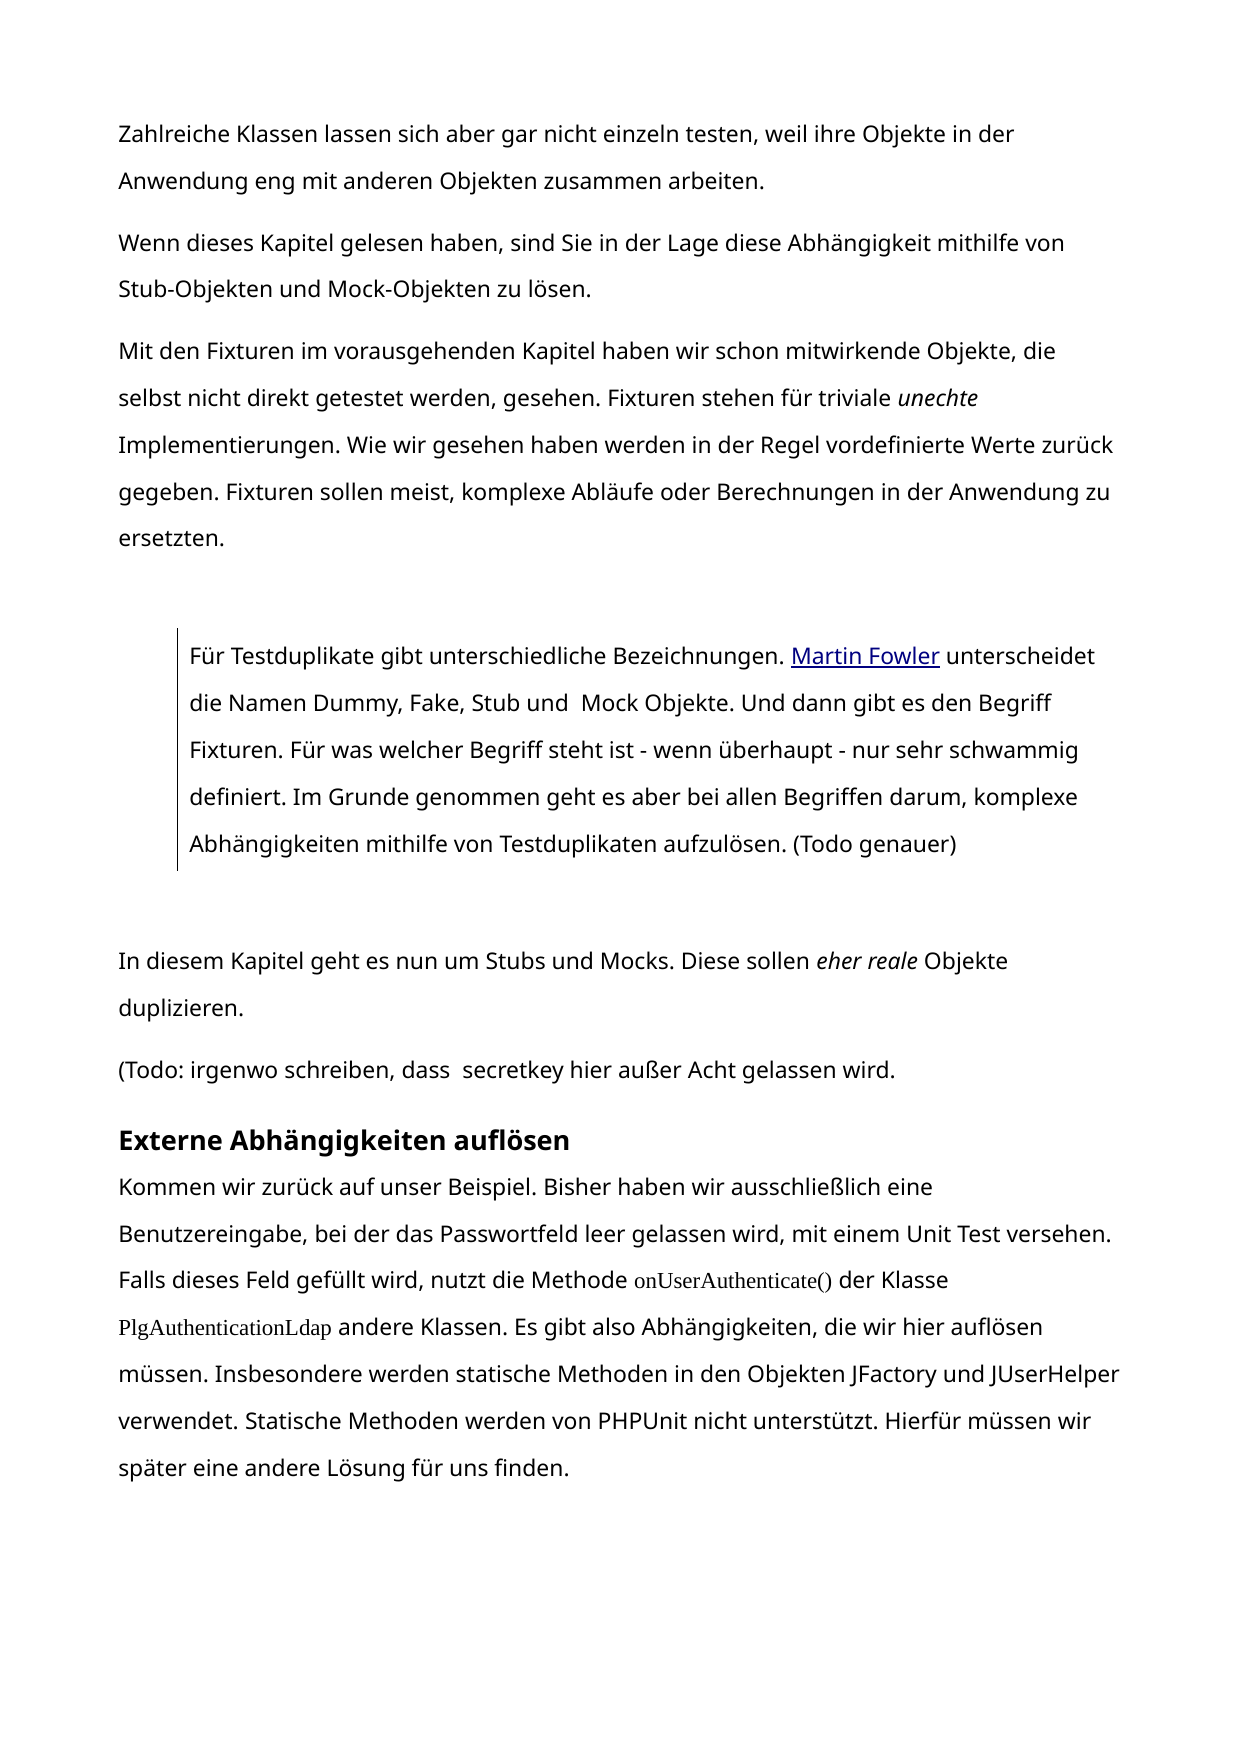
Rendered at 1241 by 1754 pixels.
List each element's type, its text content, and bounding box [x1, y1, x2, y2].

text Wenn dieses Kapitel gelesen haben, sind Sie in der Lage diese Abhängigkeit mithilfe von Stub-Objekten und Mock-Objekten zu lösen. [118, 226, 1122, 304]
text In diesem Kapitel geht es nun um Stubs und Mocks. Diese sollen eher reale Objekte duplizieren. [118, 945, 1122, 1023]
text Mit den Fixturen im vorausgehenden Kapitel haben wir schon mitwirkende Objekte, die selbst nicht direkt getestet werden, gesehen. Fixturen stehen für triviale unechte Implementierungen. Wie wir gesehen haben werden in der Regel vordefinierte Werte zurück gegeben. Fixturen sollen meist, komplexe Abläufe oder Berechnungen in der Anwendung zu ersetzten. [118, 335, 1122, 553]
text (Todo: irgenwo schreiben, dass secretkey hier außer Acht gelassen wird. [118, 1053, 1122, 1085]
text Für Testduplikate gibt unterschiedliche Bezeichnungen. Martin Fowler unterscheidet die Namen Dummy, Fake, Stub und Mock Objekte. Und dann gibt es den Begriff Fixturen. Für was welcher Begriff steht ist - wenn überhaupt - nur sehr schwammig definiert. Im Grunde genommen geht es aber bei allen Begriffen darum, komplexe Abhängigkeiten mithilfe von Testduplikaten aufzulösen. (Todo genauer) [178, 628, 1122, 871]
text Kommen wir zurück auf unser Beispiel. Bisher haben wir ausschließlich eine Benutzereingabe, bei der das Passwortfeld leer gelassen wird, mit einem Unit Test versehen. Falls dieses Feld gefüllt wird, nutzt die Methode onUserAuthenticate() der Klasse PlgAuthenticationLdap andere Klassen. Es gibt also Abhängigkeiten, die wir hier auflösen müssen. Insbesondere werden statische Methoden in den Objekten JFactory und JUserHelper verwendet. Statische Methoden werden von PHPUnit nicht unterstützt. Hierfür müssen wir später eine andere Lösung für uns finden. [118, 1171, 1122, 1483]
text Zahlreiche Klassen lassen sich aber gar nicht einzeln testen, weil ihre Objekte in der Anwendung eng mit anderen Objekten zusammen arbeiten. [118, 118, 1122, 196]
subtitle Externe Abhängigkeiten auflösen [118, 1121, 1122, 1158]
